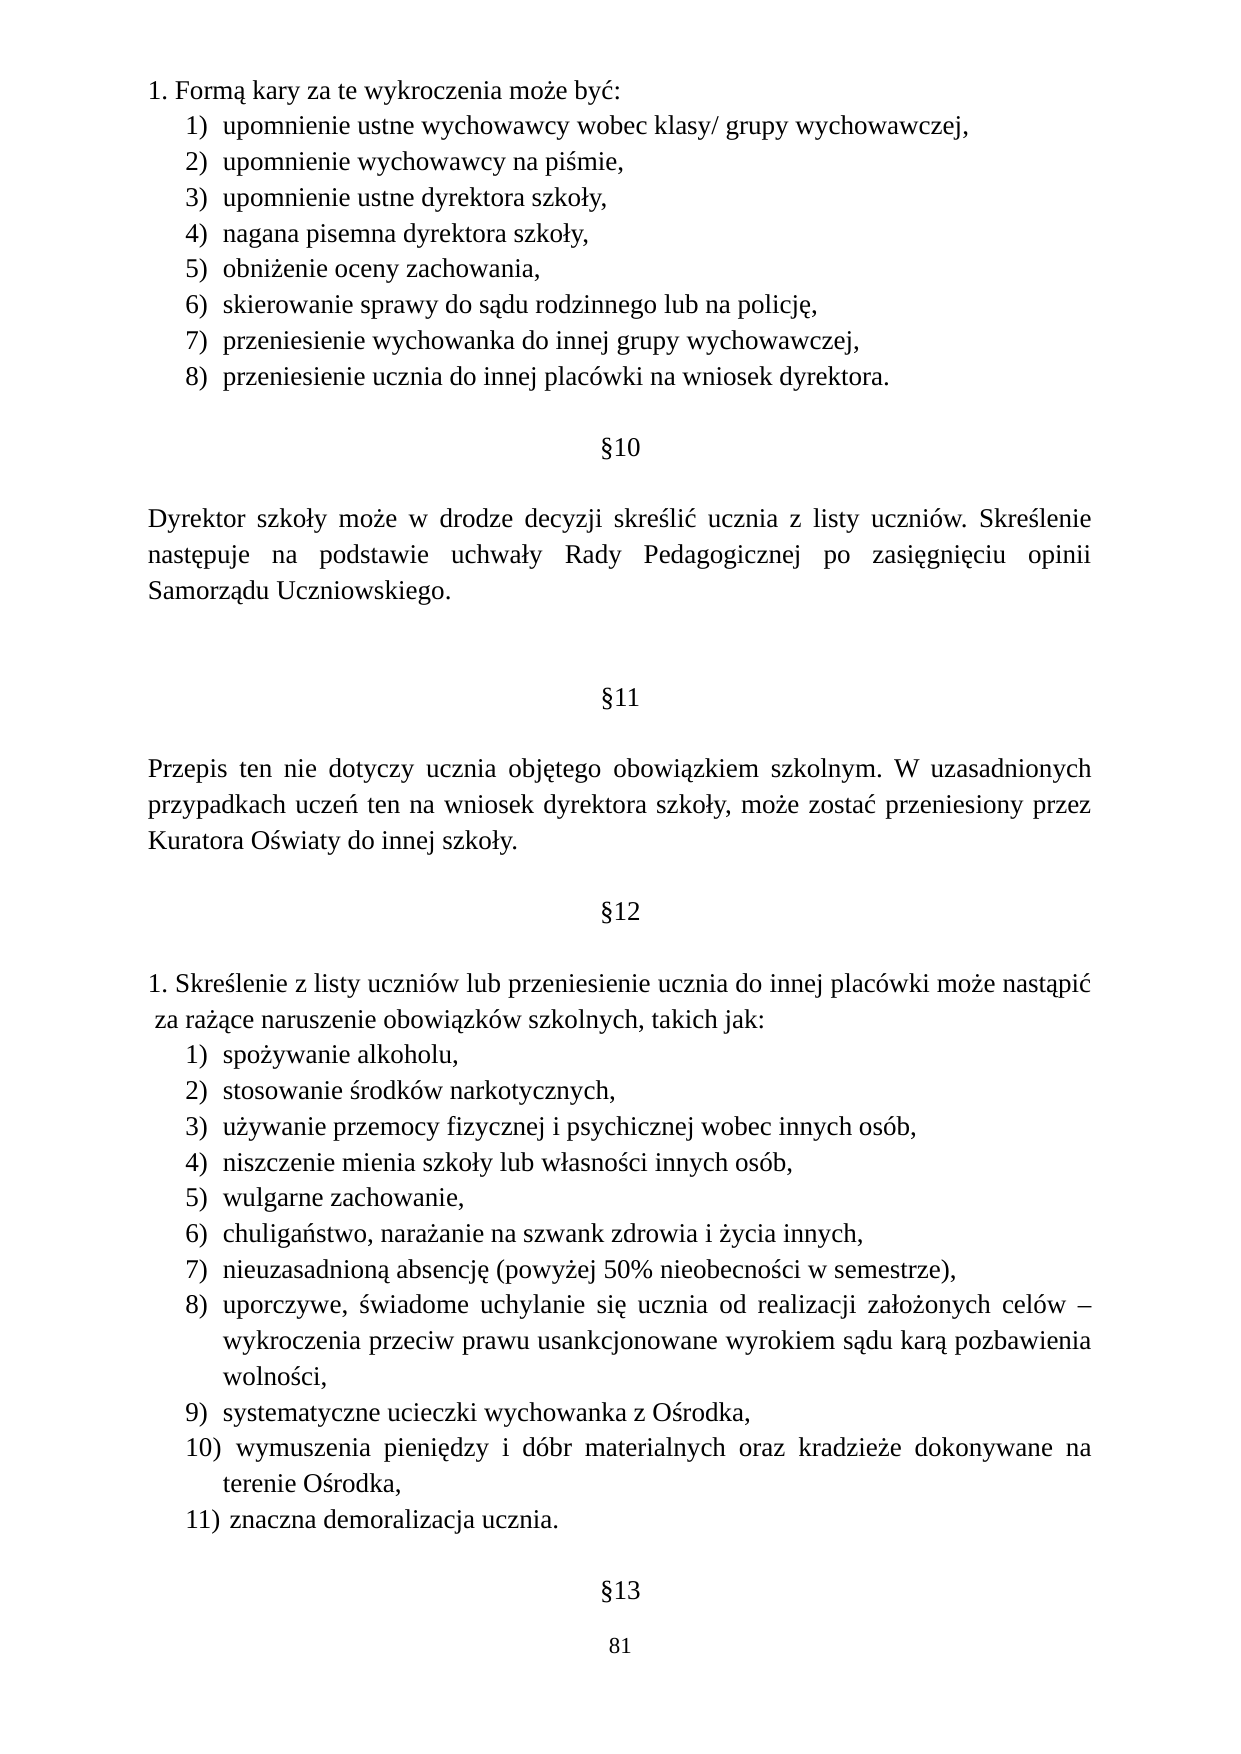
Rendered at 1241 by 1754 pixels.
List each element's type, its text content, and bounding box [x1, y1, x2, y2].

list używanie przemocy fizycznej i psychicznej wobec innych osób, [185, 1110, 1092, 1141]
text 1. Skreślenie z listy uczniów lub przeniesienie ucznia do innej placówki może nastąpić za rażące naruszenie obowiązków szkolnych, takich jak: [148, 967, 1092, 1034]
text §10 [148, 431, 1092, 462]
list upomnienie ustne wychowawcy wobec klasy/ grupy wychowawczej, [185, 109, 1092, 141]
text Przepis ten nie dotyczy ucznia objętego obowiązkiem szkolnym. W uzasadnionych przypadkach uczeń ten na wniosek dyrektora szkoły, może zostać przeniesiony przez Kuratora Oświaty do innej szkoły. [148, 753, 1092, 855]
list niszczenie mienia szkoły lub własności innych osób, [185, 1146, 1092, 1177]
list stosowanie środków narkotycznych, [185, 1074, 1092, 1105]
list przeniesienie ucznia do innej placówki na wniosek dyrektora. [185, 359, 1092, 391]
list systematyczne ucieczki wychowanka z Ośrodka, [185, 1396, 1092, 1427]
text 1. Formą kary za te wykroczenia może być: [148, 74, 1092, 105]
list znaczna demoralizacja ucznia. [185, 1503, 1092, 1534]
list skierowanie sprawy do sądu rodzinnego lub na policję, [185, 288, 1092, 319]
text Dyrektor szkoły może w drodze decyzji skreślić ucznia z listy uczniów. Skreślenie następuje na podstawie uchwały Rady Pedagogicznej po zasięgnięciu opinii Samorządu Uczniowskiego. [148, 502, 1092, 605]
list wulgarne zachowanie, [185, 1181, 1092, 1212]
list przeniesienie wychowanka do innej grupy wychowawczej, [185, 324, 1092, 355]
list obniżenie oceny zachowania, [185, 252, 1092, 283]
list nieuzasadnioną absencję (powyżej 50% nieobecności w semestrze), [185, 1253, 1092, 1284]
list upomnienie wychowawcy na piśmie, [185, 145, 1092, 176]
text §13 [148, 1574, 1092, 1606]
text §12 [148, 896, 1092, 927]
list nagana pisemna dyrektora szkoły, [185, 217, 1092, 248]
list spożywanie alkoholu, [185, 1038, 1092, 1069]
list chuligaństwo, narażanie na szwank zdrowia i życia innych, [185, 1217, 1092, 1248]
list wymuszenia pieniędzy i dóbr materialnych oraz kradzieże dokonywane na terenie Ośrodka, [185, 1431, 1092, 1498]
list uporczywe, świadome uchylanie się ucznia od realizacji założonych celów – wykroczenia przeciw prawu usankcjonowane wyrokiem sądu karą pozbawienia wolności, [185, 1288, 1092, 1391]
list upomnienie ustne dyrektora szkoły, [185, 181, 1092, 212]
text §11 [148, 681, 1092, 712]
